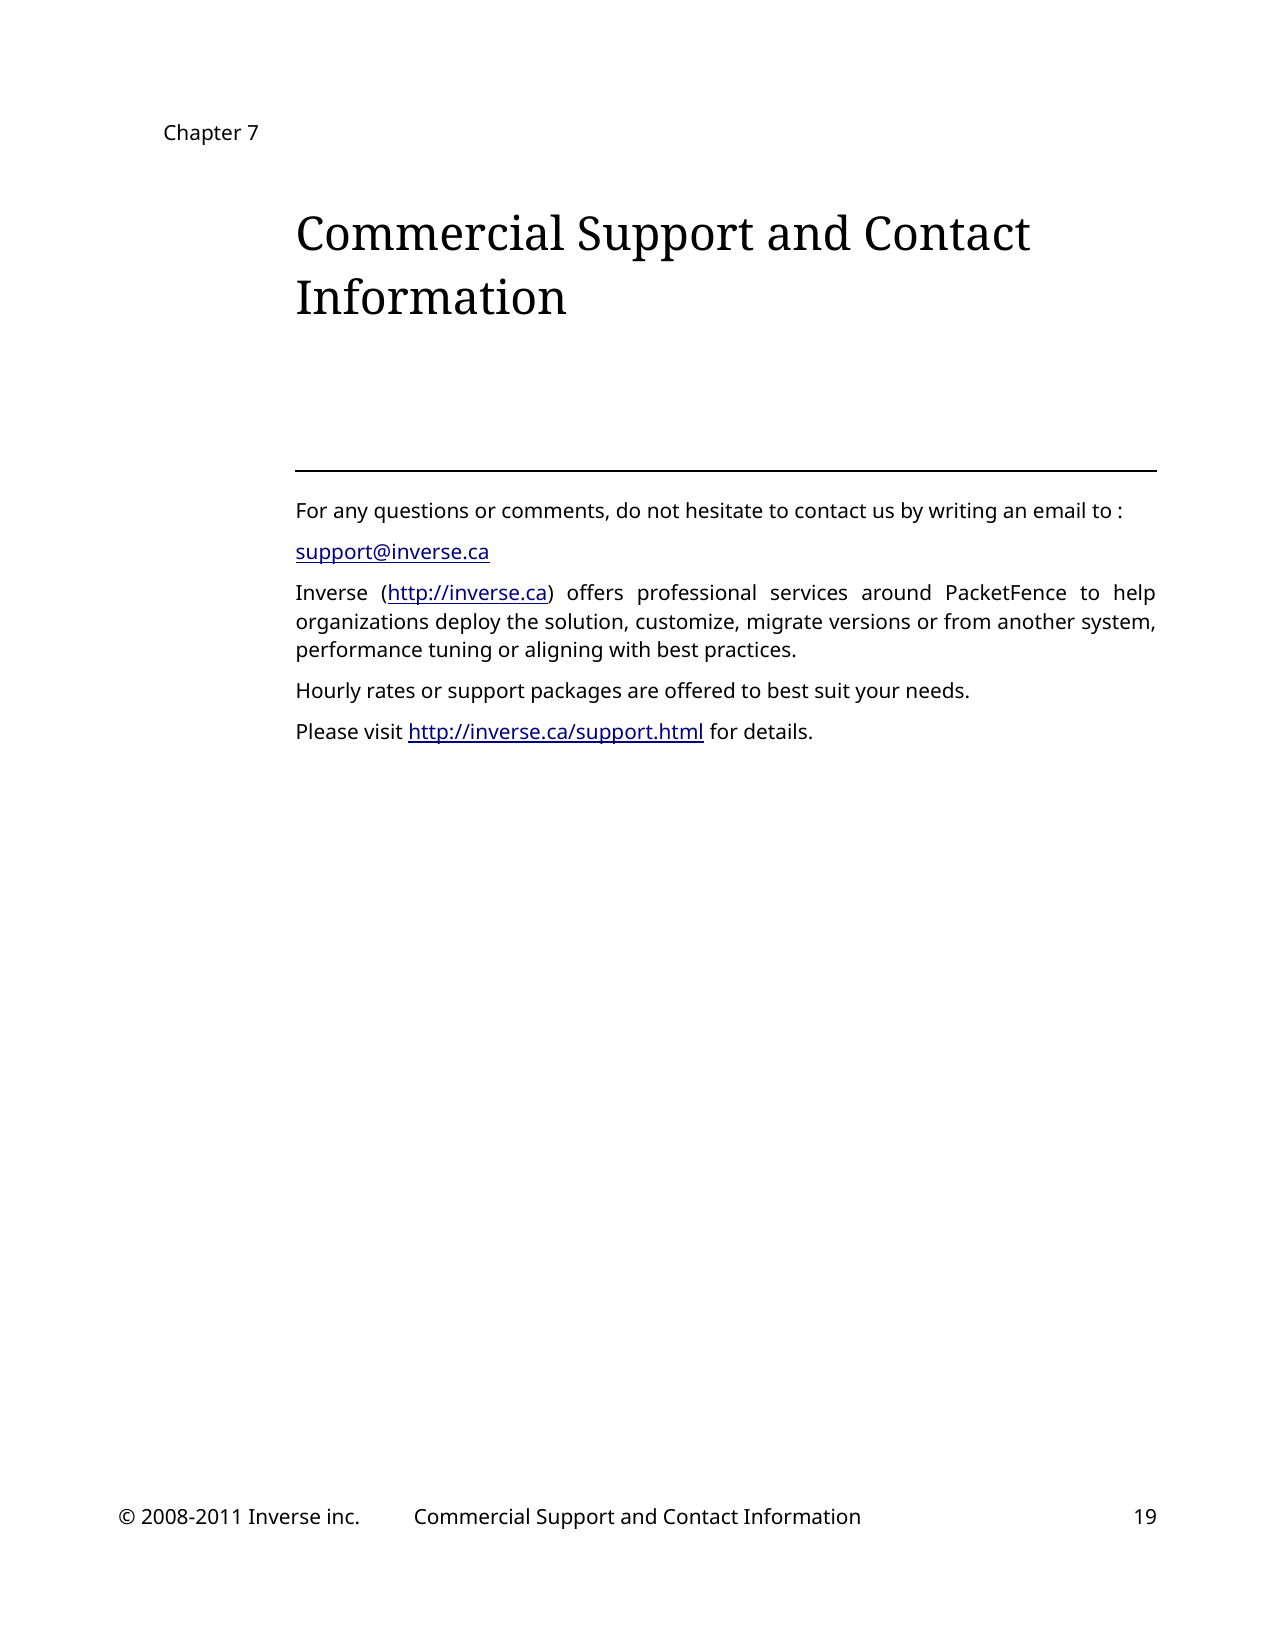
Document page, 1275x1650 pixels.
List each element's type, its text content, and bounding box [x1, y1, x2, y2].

text Please visit http://inverse.ca/support.html for details. [295, 717, 1157, 746]
subtitle Commercial Support and Contact Information [295, 201, 1157, 470]
text Hourly rates or support packages are offered to best suit your needs. [295, 676, 1157, 705]
text Inverse (http://inverse.ca) offers professional services around PacketFence to help organizations deploy the solution, customize, migrate versions or from another system, performance tuning or aligning with best practices. [295, 578, 1157, 664]
text support@inverse.ca [295, 537, 1157, 566]
text For any questions or comments, do not hesitate to contact us by writing an email to : [295, 497, 1157, 525]
